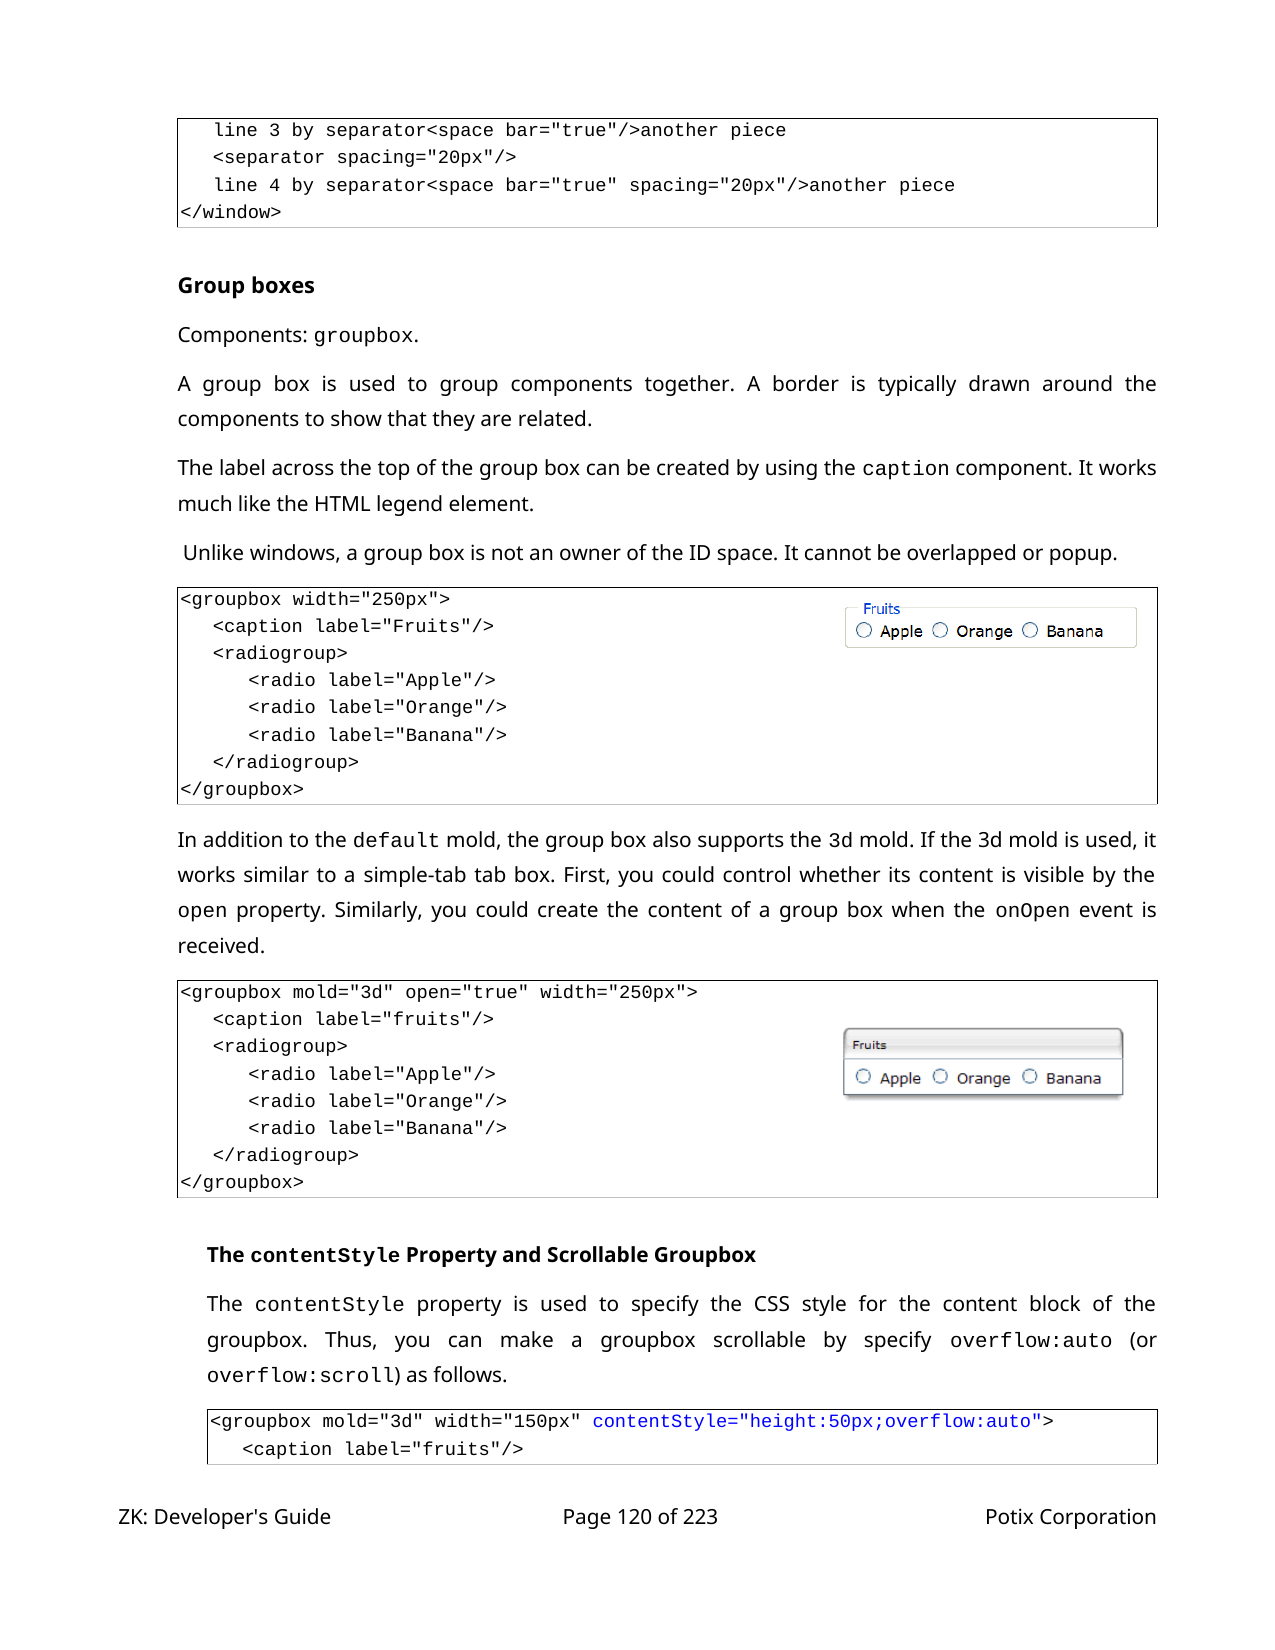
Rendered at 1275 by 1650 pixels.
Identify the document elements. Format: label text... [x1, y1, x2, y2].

text </radiogroup> [178, 750, 1157, 774]
text line 4 by separator<space bar="true" spacing="20px"/>another piece [178, 172, 1157, 197]
text <groupbox width="250px"> [178, 588, 1157, 611]
text <radio label="Orange"/> [178, 695, 1157, 719]
text Unlike windows, a group box is not an owner of the ID space. It cannot be overlapped or popup. [177, 538, 1157, 566]
text <radio label="Apple"/> [178, 668, 1157, 692]
text <caption label="fruits"/> [178, 1007, 1157, 1031]
text <radiogroup> [178, 641, 1157, 665]
text <caption label="fruits"/> [208, 1437, 1157, 1464]
text line 3 by separator<space bar="true"/>another piece [178, 119, 1157, 142]
text In addition to the default mold, the group box also supports the 3d mold. If the 3d mold is used, it works similar to a simple-tab tab box. First, you could control whether its content is visible by the open property. Similarly, you could create the content of a group box when the onOpen event is received. [177, 825, 1157, 959]
text <radio label="Apple"/> [178, 1061, 841, 1086]
text Components: groupbox. [177, 320, 1157, 349]
text <caption label="Fruits"/> [178, 614, 843, 638]
text The label across the top of the group box can be created by using the caption component. It works much like the HTML legend element. [177, 453, 1157, 517]
text <separator spacing="20px"/> [178, 145, 1157, 169]
text The contentStyle property is used to specify the CSS style for the content block of the groupbox. Thus, you can make a groupbox scrollable by specify overflow:auto (or overflow:scroll) as follows. [207, 1289, 1157, 1389]
text <radio label="Banana"/> [178, 1116, 1157, 1140]
picture [841, 1026, 1128, 1101]
text <radio label="Orange"/> [178, 1089, 1157, 1113]
text A group box is used to group components together. A border is typically drawn around the components to show that they are related. [177, 369, 1157, 433]
text [1128, 1061, 1157, 1086]
text <radio label="Banana"/> [178, 722, 1157, 747]
text </groupbox> [178, 1170, 1157, 1197]
picture [843, 601, 1140, 650]
text </groupbox> [178, 777, 1157, 804]
text <groupbox mold="3d" open="true" width="250px"> [178, 981, 1157, 1004]
text <groupbox mold="3d" width="150px" contentStyle="height:50px;overflow:auto"> [208, 1410, 1157, 1434]
text [1128, 1034, 1157, 1058]
text <radiogroup> [178, 1034, 841, 1058]
subtitle Group boxes [177, 269, 1157, 299]
subtitle The contentStyle Property and Scrollable Groupbox [207, 1240, 1157, 1268]
text </window> [178, 200, 1157, 227]
text </radiogroup> [178, 1143, 1157, 1167]
